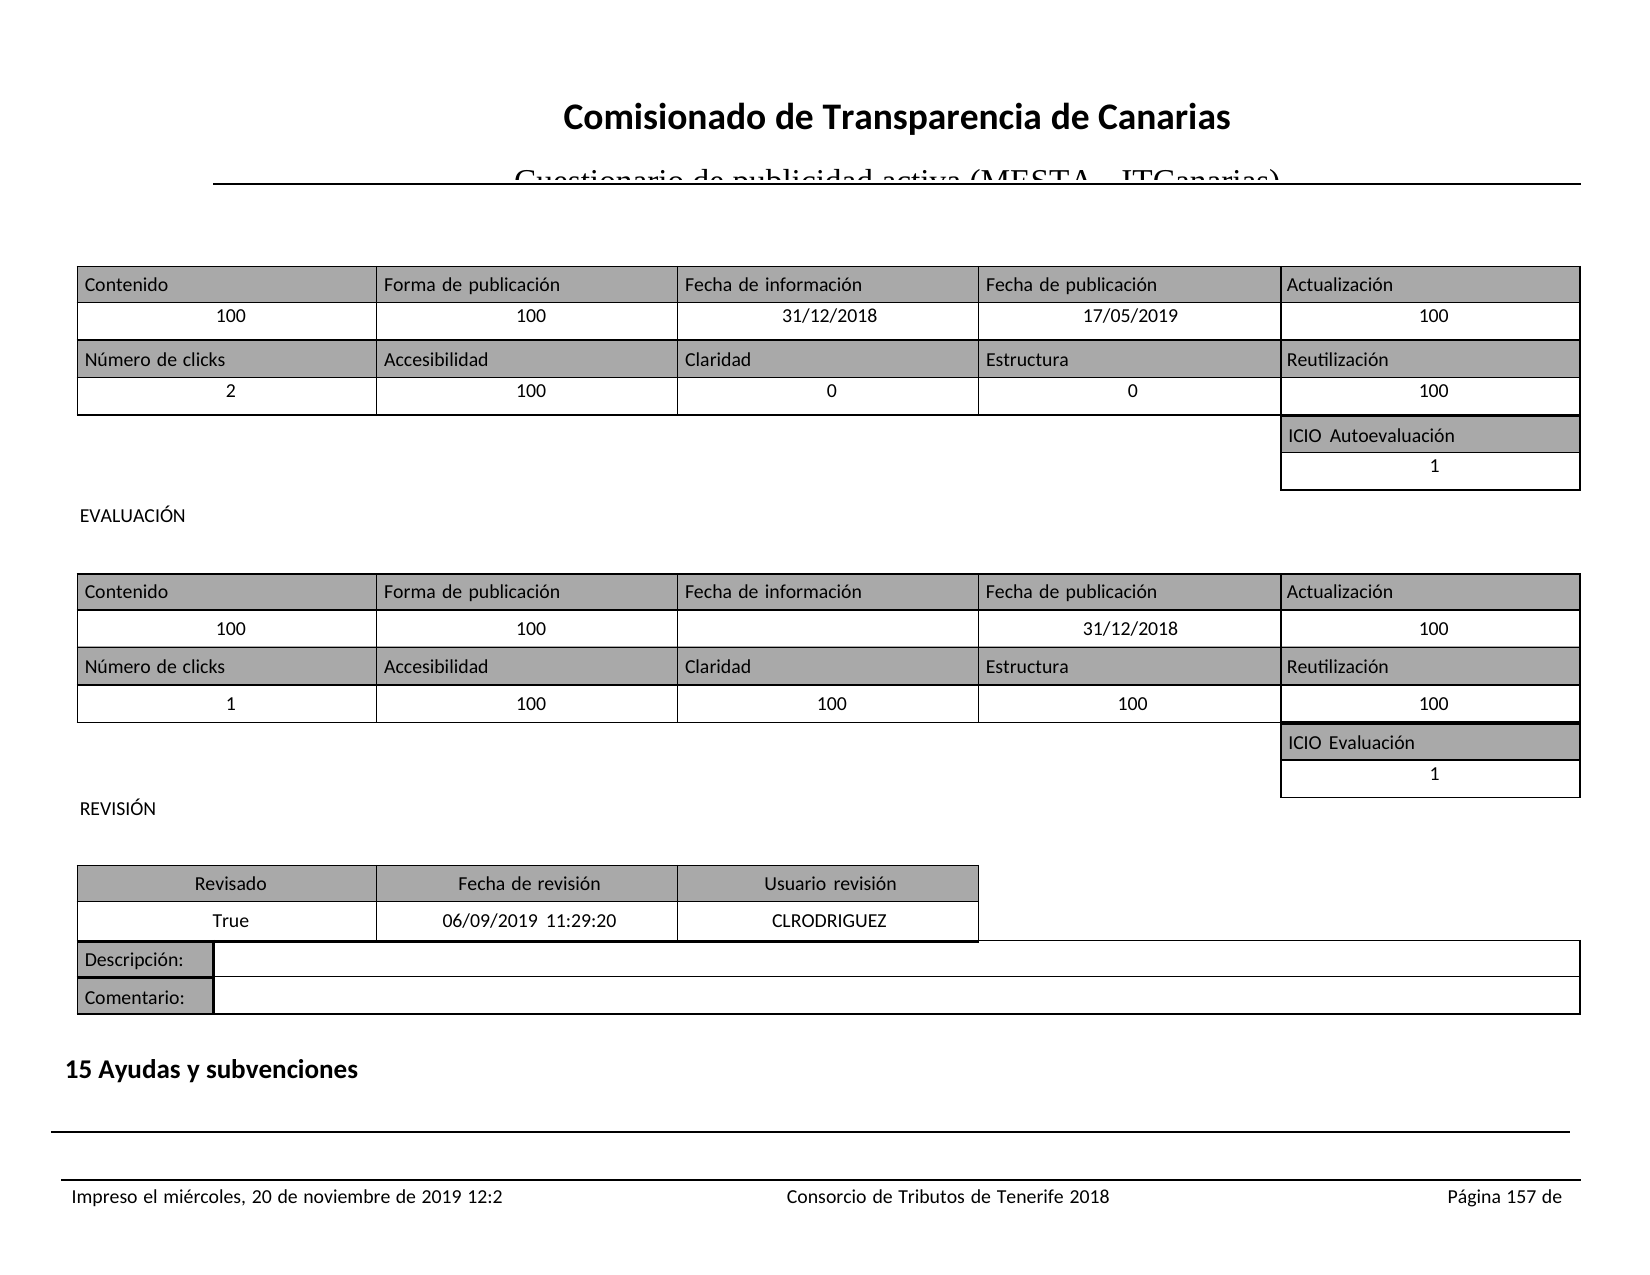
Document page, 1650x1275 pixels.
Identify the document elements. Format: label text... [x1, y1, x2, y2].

table_cell Claridad [678, 341, 978, 377]
table_cell 100 [979, 686, 1280, 721]
table_header Forma de publicación [377, 267, 677, 302]
table_header Fecha de información [678, 267, 978, 302]
table_cell 100 [377, 611, 677, 646]
table_cell ICIO Evaluación [1282, 725, 1579, 759]
table_cell Accesibilidad [377, 648, 677, 684]
table_cell 0 [678, 378, 978, 414]
table_cell True [78, 902, 376, 940]
table_cell 100 [1282, 686, 1579, 721]
table_cell 100 [78, 611, 376, 646]
table_cell 1 [1282, 761, 1579, 796]
table_cell 100 [377, 686, 677, 721]
table_cell Estructura [979, 341, 1280, 377]
table_header Actualización [1282, 267, 1579, 302]
table_header Contenido [78, 575, 376, 609]
table_cell 06/09/2019 11:29:20 [377, 902, 677, 940]
table_cell Comentario: [78, 979, 212, 1013]
table_cell [215, 977, 1579, 1013]
table_cell 100 [1282, 611, 1579, 646]
table_cell 100 [377, 378, 677, 414]
table_cell 0 [979, 378, 1280, 414]
table_cell Reutilización [1282, 648, 1579, 684]
text REVISIÓN [79, 798, 1594, 819]
table_cell 17/05/2019 [979, 303, 1280, 339]
table_cell Claridad [678, 648, 978, 684]
table_cell 2 [78, 378, 376, 414]
table_cell CLRODRIGUEZ [678, 902, 978, 940]
table_cell 31/12/2018 [678, 303, 978, 339]
table_header Fecha de publicación [979, 575, 1280, 609]
table_cell 1 [1282, 453, 1579, 489]
table_cell 100 [78, 303, 376, 339]
table_cell ICIO Autoevaluación [1282, 417, 1579, 452]
table_cell Accesibilidad [377, 341, 677, 377]
table_header Contenido [78, 267, 376, 302]
table_cell Reutilización [1282, 341, 1579, 377]
table_cell 100 [1282, 303, 1579, 339]
table_header Fecha de información [678, 575, 978, 609]
table_cell 31/12/2018 [979, 611, 1280, 646]
table_cell 100 [377, 303, 677, 339]
table_cell [215, 941, 1579, 976]
table_cell [77, 416, 1280, 489]
table_header [979, 865, 1580, 940]
table_cell 100 [1282, 378, 1579, 414]
table_cell [678, 611, 978, 646]
table_cell Estructura [979, 648, 1280, 684]
table_header Fecha de revisión [377, 866, 677, 901]
table_cell 1 [78, 686, 376, 721]
table_cell 100 [678, 686, 978, 721]
table_header Fecha de publicación [979, 267, 1280, 302]
table_cell Descripción: [78, 943, 212, 976]
subtitle 15 Ayudas y subvenciones [64, 1052, 1594, 1085]
table_header Usuario revisión [678, 866, 978, 901]
table_header Revisado [78, 866, 376, 901]
table_cell Número de clicks [78, 648, 376, 684]
table_cell [77, 723, 1280, 796]
table_header Forma de publicación [377, 575, 677, 609]
text EVALUACIÓN [79, 503, 1594, 528]
table_cell Número de clicks [78, 341, 376, 377]
table_header Actualización [1282, 575, 1579, 609]
